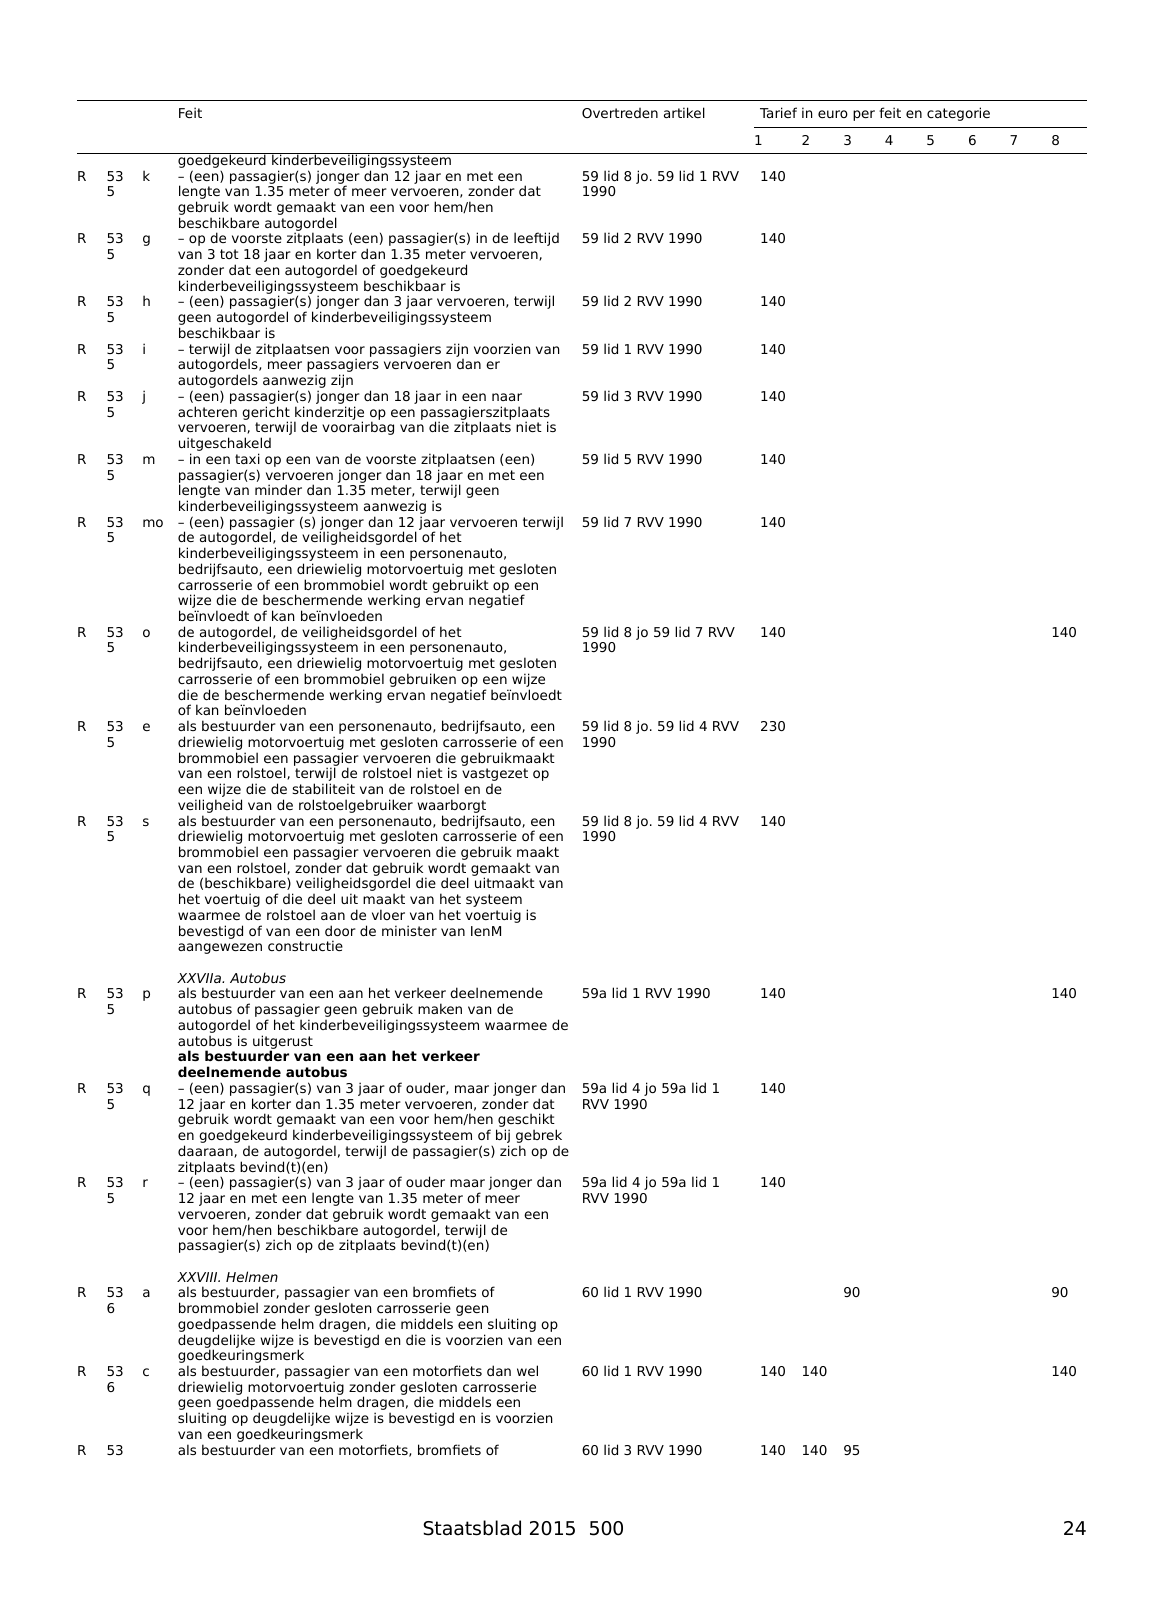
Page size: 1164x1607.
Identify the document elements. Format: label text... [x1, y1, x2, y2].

table_cell [1045, 1443, 1087, 1458]
table_cell [101, 154, 136, 168]
table_cell [136, 1254, 172, 1269]
table_cell [1045, 1270, 1087, 1285]
table_cell 140 [1045, 625, 1087, 719]
table_cell [1045, 1049, 1087, 1081]
table_cell [1045, 452, 1087, 514]
table_cell 59 lid 8 jo 59 lid 7 RVV 1990 [576, 625, 754, 719]
table_cell s [136, 813, 172, 955]
table_cell 60 lid 1 RVV 1990 [576, 1285, 754, 1364]
table_cell [796, 1285, 837, 1364]
table_cell 59a lid 4 jo 59a lid 1 RVV 1990 [576, 1175, 754, 1254]
table_cell 59a lid 1 RVV 1990 [576, 986, 754, 1049]
table_cell [1004, 154, 1045, 168]
table_cell [837, 955, 879, 971]
table_cell [77, 955, 101, 971]
table_cell 140 [754, 1175, 796, 1254]
table_cell [1004, 231, 1045, 294]
table_cell R [77, 341, 101, 389]
table_cell [1004, 294, 1045, 341]
table_cell [837, 1270, 879, 1285]
table_cell [837, 986, 879, 1049]
table_cell 535 [101, 341, 136, 389]
table_cell [796, 1175, 837, 1254]
table_cell 6 [962, 128, 1003, 153]
table_cell [879, 452, 920, 514]
table_cell [1004, 1443, 1045, 1458]
table_cell [920, 1270, 962, 1285]
table_cell [796, 515, 837, 624]
table_cell R [77, 986, 101, 1049]
table_cell [576, 1270, 754, 1285]
table_cell [962, 169, 1003, 231]
table_cell 535 [101, 986, 136, 1049]
table_cell R [77, 231, 101, 294]
table_cell [796, 452, 837, 514]
table_cell 7 [1004, 128, 1045, 153]
table_cell [796, 955, 837, 971]
table_cell [962, 1254, 1003, 1269]
table_cell c [136, 1364, 172, 1442]
table_cell [754, 1285, 796, 1364]
table_cell 140 [1045, 986, 1087, 1049]
table_cell [101, 971, 136, 986]
table_cell [962, 971, 1003, 986]
table_cell [879, 1443, 920, 1458]
table_cell [576, 154, 754, 168]
table_cell 535 [101, 1081, 136, 1175]
table_cell [136, 955, 172, 971]
table_header Feit [172, 101, 576, 153]
table_cell [920, 169, 962, 231]
table_cell [1004, 1049, 1045, 1081]
table_cell [136, 1443, 172, 1458]
table_cell [1004, 452, 1045, 514]
table_cell – terwijl de zitplaatsen voor passagiers zijn voorzien van autogordels, meer passagiers vervoeren dan er autogordels aanwezig zijn [172, 341, 576, 389]
table_cell [920, 341, 962, 389]
table_cell [920, 1081, 962, 1175]
table_cell 140 [754, 1081, 796, 1175]
table_cell [796, 1270, 837, 1285]
table_cell 140 [754, 986, 796, 1049]
table_cell [1004, 169, 1045, 231]
table_cell [837, 231, 879, 294]
table_cell 90 [837, 1285, 879, 1364]
table_cell [962, 625, 1003, 719]
table_cell [1004, 719, 1045, 813]
table_header [77, 101, 101, 153]
table_cell 535 [101, 719, 136, 813]
table_cell [796, 389, 837, 452]
table_cell [837, 1254, 879, 1269]
table_cell [1004, 1175, 1045, 1254]
table_cell goedgekeurd kinderbeveiligingssysteem [172, 154, 576, 168]
table_cell 536 [101, 1364, 136, 1442]
table_cell [879, 1081, 920, 1175]
table_cell 95 [837, 1443, 879, 1458]
table_cell [920, 1049, 962, 1081]
table_cell 140 [1045, 1364, 1087, 1442]
table_cell 53 [101, 1443, 136, 1458]
table_cell 535 [101, 169, 136, 231]
table_cell [576, 1049, 754, 1081]
table_cell als bestuurder van een aan het verkeer deelnemende autobus [172, 1049, 576, 1081]
table_header [136, 101, 172, 153]
table_cell [962, 1443, 1003, 1458]
table_cell als bestuurder van een personenauto, bedrijfsauto, een driewielig motorvoertuig met gesloten carrosserie of een brommobiel een passagier vervoeren die gebruikmaakt van een rolstoel, terwijl de rolstoel niet is vastgezet op een wijze die de stabiliteit van de rolstoel en de veiligheid van de rolstoelgebruiker waarborgt [172, 719, 576, 813]
table_cell [837, 1081, 879, 1175]
table_cell [796, 294, 837, 341]
table_cell [837, 625, 879, 719]
table_cell [879, 1254, 920, 1269]
table_cell 59 lid 2 RVV 1990 [576, 294, 754, 341]
table_cell R [77, 389, 101, 452]
table_cell [101, 955, 136, 971]
table_cell [796, 231, 837, 294]
table_cell 8 [1045, 128, 1087, 153]
table_cell 5 [920, 128, 962, 153]
table_cell [1004, 341, 1045, 389]
table_cell [962, 813, 1003, 955]
table_cell [77, 1270, 101, 1285]
table_cell [837, 294, 879, 341]
table_cell [796, 813, 837, 955]
table_cell [962, 1270, 1003, 1285]
table_cell – in een taxi op een van de voorste zitplaatsen (een) passagier(s) vervoeren jonger dan 18 jaar en met een lengte van minder dan 1.35 meter, terwijl geen kinderbeveiligingssysteem aanwezig is [172, 452, 576, 514]
table_cell als bestuurder van een personenauto, bedrijfsauto, een driewielig motorvoertuig met gesloten carrosserie of een brommobiel een passagier vervoeren die gebruik maakt van een rolstoel, zonder dat gebruik wordt gemaakt van de (beschikbare) veiligheidsgordel die deel uitmaakt van het voertuig of die deel uit maakt van het systeem waarmee de rolstoel aan de vloer van het voertuig is bevestigd of van een door de minister van IenM aangewezen constructie [172, 813, 576, 955]
table_cell [879, 1364, 920, 1442]
table_cell [837, 169, 879, 231]
table_cell [962, 1175, 1003, 1254]
table_cell [136, 971, 172, 986]
table_cell a [136, 1285, 172, 1364]
table_cell [962, 515, 1003, 624]
table_cell [920, 231, 962, 294]
table_cell XXVIII. Helmen [172, 1270, 576, 1285]
table_cell [837, 1049, 879, 1081]
table_cell R [77, 1285, 101, 1364]
table_cell [1045, 955, 1087, 971]
table_cell [920, 1175, 962, 1254]
table_cell 140 [796, 1443, 837, 1458]
table_cell [920, 1364, 962, 1442]
table_cell 90 [1045, 1285, 1087, 1364]
table_cell [796, 1081, 837, 1175]
table_cell o [136, 625, 172, 719]
table_cell R [77, 452, 101, 514]
table_cell [101, 1270, 136, 1285]
table_cell [920, 813, 962, 955]
table_cell [920, 1285, 962, 1364]
table_cell [837, 813, 879, 955]
table_cell [1045, 719, 1087, 813]
table_cell [837, 154, 879, 168]
table_cell [101, 1049, 136, 1081]
table_cell [879, 971, 920, 986]
table_cell [796, 341, 837, 389]
table_cell [1004, 1270, 1045, 1285]
table_cell [796, 719, 837, 813]
table_cell – (een) passagier(s) jonger dan 12 jaar en met een lengte van 1.35 meter of meer vervoeren, zonder dat gebruik wordt gemaakt van een voor hem/hen beschikbare autogordel [172, 169, 576, 231]
table_cell r [136, 1175, 172, 1254]
table_cell 535 [101, 231, 136, 294]
table_cell [1045, 169, 1087, 231]
table_cell [879, 1049, 920, 1081]
table_cell [576, 971, 754, 986]
table_cell [1045, 1175, 1087, 1254]
table_cell [101, 1254, 136, 1269]
table_cell [77, 1049, 101, 1081]
table_cell p [136, 986, 172, 1049]
table_cell de autogordel, de veiligheidsgordel of het kinderbeveiligingssysteem in een personenauto, bedrijfsauto, een driewielig motorvoertuig met gesloten carrosserie of een brommobiel gebruiken op een wijze die de beschermende werking ervan negatief beïnvloedt of kan beïnvloeden [172, 625, 576, 719]
table_cell 140 [754, 389, 796, 452]
table_cell [962, 986, 1003, 1049]
table_cell [576, 955, 754, 971]
table_cell [837, 515, 879, 624]
table_cell [1045, 231, 1087, 294]
table_cell R [77, 1364, 101, 1442]
table_cell [1004, 1254, 1045, 1269]
table_cell 536 [101, 1285, 136, 1364]
table_cell 140 [754, 813, 796, 955]
table_cell 230 [754, 719, 796, 813]
table_cell [837, 452, 879, 514]
table_cell g [136, 231, 172, 294]
table_cell [1004, 1081, 1045, 1175]
table_cell mo [136, 515, 172, 624]
table_cell [879, 389, 920, 452]
table_cell R [77, 1443, 101, 1458]
table_cell 60 lid 3 RVV 1990 [576, 1443, 754, 1458]
table_cell [962, 389, 1003, 452]
table_cell [1004, 813, 1045, 955]
table_cell [77, 1254, 101, 1269]
table_cell R [77, 169, 101, 231]
table_cell 535 [101, 1175, 136, 1254]
table_cell [879, 986, 920, 1049]
table_cell 140 [754, 1443, 796, 1458]
table_cell [1045, 515, 1087, 624]
table_cell [796, 971, 837, 986]
table_cell [920, 625, 962, 719]
table_cell [920, 1443, 962, 1458]
table_cell 1 [754, 128, 796, 153]
table_cell – (een) passagier(s) van 3 jaar of ouder maar jonger dan 12 jaar en met een lengte van 1.35 meter of meer vervoeren, zonder dat gebruik wordt gemaakt van een voor hem/hen beschikbare autogordel, terwijl de passagier(s) zich op de zitplaats bevind(t)(en) [172, 1175, 576, 1254]
table_cell [879, 231, 920, 294]
table_cell 140 [754, 231, 796, 294]
table_cell – op de voorste zitplaats (een) passagier(s) in de leeftijd van 3 tot 18 jaar en korter dan 1.35 meter vervoeren, zonder dat een autogordel of goedgekeurd kinderbeveiligingssysteem beschikbaar is [172, 231, 576, 294]
table_cell [879, 154, 920, 168]
table_cell [1004, 971, 1045, 986]
table_cell [754, 1049, 796, 1081]
table_cell [1004, 389, 1045, 452]
table_cell [576, 1254, 754, 1269]
table_cell 535 [101, 452, 136, 514]
table_cell [837, 341, 879, 389]
table_cell [754, 154, 796, 168]
table_cell [1045, 341, 1087, 389]
table_cell R [77, 294, 101, 341]
table_cell [879, 341, 920, 389]
table_header [101, 101, 136, 153]
table_cell [796, 154, 837, 168]
table_cell [754, 955, 796, 971]
table_cell [920, 971, 962, 986]
table_cell [172, 955, 576, 971]
table_cell e [136, 719, 172, 813]
table_cell [136, 154, 172, 168]
table_cell [879, 294, 920, 341]
table_cell [837, 719, 879, 813]
table_cell 59 lid 2 RVV 1990 [576, 231, 754, 294]
table_cell 59 lid 7 RVV 1990 [576, 515, 754, 624]
table_cell [1004, 625, 1045, 719]
table_cell [837, 1364, 879, 1442]
table_cell [796, 1254, 837, 1269]
table_cell [920, 986, 962, 1049]
table_header Tarief in euro per feit en categorie [754, 101, 1087, 127]
table_cell 140 [754, 515, 796, 624]
table_cell – (een) passagier(s) van 3 jaar of ouder, maar jonger dan 12 jaar en korter dan 1.35 meter vervoeren, zonder dat gebruik wordt gemaakt van een voor hem/hen geschikt en goedgekeurd kinderbeveiligingssysteem of bij gebrek daaraan, de autogordel, terwijl de passagier(s) zich op de zitplaats bevind(t)(en) [172, 1081, 576, 1175]
table_cell [837, 1175, 879, 1254]
table_cell als bestuurder van een aan het verkeer deelnemende autobus of passagier geen gebruik maken van de autogordel of het kinderbeveiligingssysteem waarmee de autobus is uitgerust [172, 986, 576, 1049]
table_cell [1045, 1081, 1087, 1175]
table_cell [879, 955, 920, 971]
table_cell [962, 955, 1003, 971]
table_cell [1004, 986, 1045, 1049]
table_cell [754, 971, 796, 986]
table_cell 140 [754, 169, 796, 231]
table_cell [962, 1364, 1003, 1442]
table_cell [1004, 1364, 1045, 1442]
table_cell [879, 813, 920, 955]
table_cell [754, 1254, 796, 1269]
table_cell m [136, 452, 172, 514]
table_cell q [136, 1081, 172, 1175]
table_cell [1045, 1254, 1087, 1269]
table_cell [172, 1254, 576, 1269]
table_cell k [136, 169, 172, 231]
table_cell 60 lid 1 RVV 1990 [576, 1364, 754, 1442]
table_cell 140 [754, 294, 796, 341]
table_cell als bestuurder, passagier van een bromfiets of brommobiel zonder gesloten carrosserie geen goedpassende helm dragen, die middels een sluiting op deugdelijke wijze is bevestigd en die is voorzien van een goedkeuringsmerk [172, 1285, 576, 1364]
table_cell 140 [754, 452, 796, 514]
table_cell [879, 625, 920, 719]
table_cell 140 [754, 1364, 796, 1442]
table_cell [796, 169, 837, 231]
table_cell – (een) passagier(s) jonger dan 18 jaar in een naar achteren gericht kinderzitje op een passagierszitplaats vervoeren, terwijl de voorairbag van die zitplaats niet is uitgeschakeld [172, 389, 576, 452]
table_cell [837, 971, 879, 986]
table_cell [962, 294, 1003, 341]
table_header Overtreden artikel [576, 101, 754, 153]
table_cell R [77, 625, 101, 719]
table_cell XXVIIa. Autobus [172, 971, 576, 986]
table_cell [962, 719, 1003, 813]
table_cell [1045, 813, 1087, 955]
table_cell [920, 719, 962, 813]
table_cell 535 [101, 625, 136, 719]
table_cell 59 lid 8 jo. 59 lid 1 RVV 1990 [576, 169, 754, 231]
table_cell 535 [101, 813, 136, 955]
table_cell [136, 1270, 172, 1285]
table_cell R [77, 515, 101, 624]
table_cell 2 [796, 128, 837, 153]
table_cell [920, 1254, 962, 1269]
table_cell 535 [101, 294, 136, 341]
table_cell [920, 955, 962, 971]
table_cell [879, 719, 920, 813]
table_cell 140 [754, 341, 796, 389]
table_cell als bestuurder, passagier van een motorfiets dan wel driewielig motorvoertuig zonder gesloten carrosserie geen goedpassende helm dragen, die middels een sluiting op deugdelijke wijze is bevestigd en is voorzien van een goedkeuringsmerk [172, 1364, 576, 1442]
table_cell als bestuurder van een motorfiets, bromfiets of [172, 1443, 576, 1458]
table_cell [962, 1049, 1003, 1081]
table_cell 59 lid 3 RVV 1990 [576, 389, 754, 452]
table_cell [962, 1285, 1003, 1364]
table_cell [920, 515, 962, 624]
table_cell [879, 169, 920, 231]
table_cell [962, 154, 1003, 168]
table_cell [920, 294, 962, 341]
table_cell [879, 1270, 920, 1285]
table_cell [962, 341, 1003, 389]
table_cell – (een) passagier(s) jonger dan 3 jaar vervoeren, terwijl geen autogordel of kinderbeveiligingssysteem beschikbaar is [172, 294, 576, 341]
table_cell [1004, 955, 1045, 971]
table_cell 59 lid 8 jo. 59 lid 4 RVV 1990 [576, 813, 754, 955]
table_cell 59 lid 1 RVV 1990 [576, 341, 754, 389]
table_cell 535 [101, 515, 136, 624]
table_cell i [136, 341, 172, 389]
table_cell 4 [879, 128, 920, 153]
table_cell R [77, 813, 101, 955]
table_cell [1004, 515, 1045, 624]
table_cell [77, 971, 101, 986]
table_cell [754, 1270, 796, 1285]
table_cell [879, 515, 920, 624]
table_cell 59a lid 4 jo 59a lid 1 RVV 1990 [576, 1081, 754, 1175]
table_cell R [77, 719, 101, 813]
table_cell [77, 154, 101, 168]
table_cell [920, 389, 962, 452]
table_cell [1045, 294, 1087, 341]
table_cell [879, 1285, 920, 1364]
table_cell [796, 1049, 837, 1081]
table_cell 535 [101, 389, 136, 452]
table_cell j [136, 389, 172, 452]
table_cell 59 lid 8 jo. 59 lid 4 RVV 1990 [576, 719, 754, 813]
table_cell [962, 231, 1003, 294]
table_cell [1004, 1285, 1045, 1364]
table_cell [136, 1049, 172, 1081]
table_cell 140 [796, 1364, 837, 1442]
table_cell 59 lid 5 RVV 1990 [576, 452, 754, 514]
table_cell [962, 1081, 1003, 1175]
table_cell R [77, 1081, 101, 1175]
table_cell [796, 625, 837, 719]
table_cell 3 [837, 128, 879, 153]
table_cell [962, 452, 1003, 514]
table_cell [837, 389, 879, 452]
table_cell R [77, 1175, 101, 1254]
table_cell [920, 154, 962, 168]
table_cell – (een) passagier (s) jonger dan 12 jaar vervoeren terwijl de autogordel, de veiligheidsgordel of het kinderbeveiligingssysteem in een personenauto, bedrijfsauto, een driewielig motorvoertuig met gesloten carrosserie of een brommobiel wordt gebruikt op een wijze die de beschermende werking ervan negatief beïnvloedt of kan beïnvloeden [172, 515, 576, 624]
table_cell [796, 986, 837, 1049]
table_cell h [136, 294, 172, 341]
table_cell [879, 1175, 920, 1254]
table_cell 140 [754, 625, 796, 719]
table_cell [920, 452, 962, 514]
table_cell [1045, 389, 1087, 452]
table_cell [1045, 154, 1087, 168]
table_cell [1045, 971, 1087, 986]
